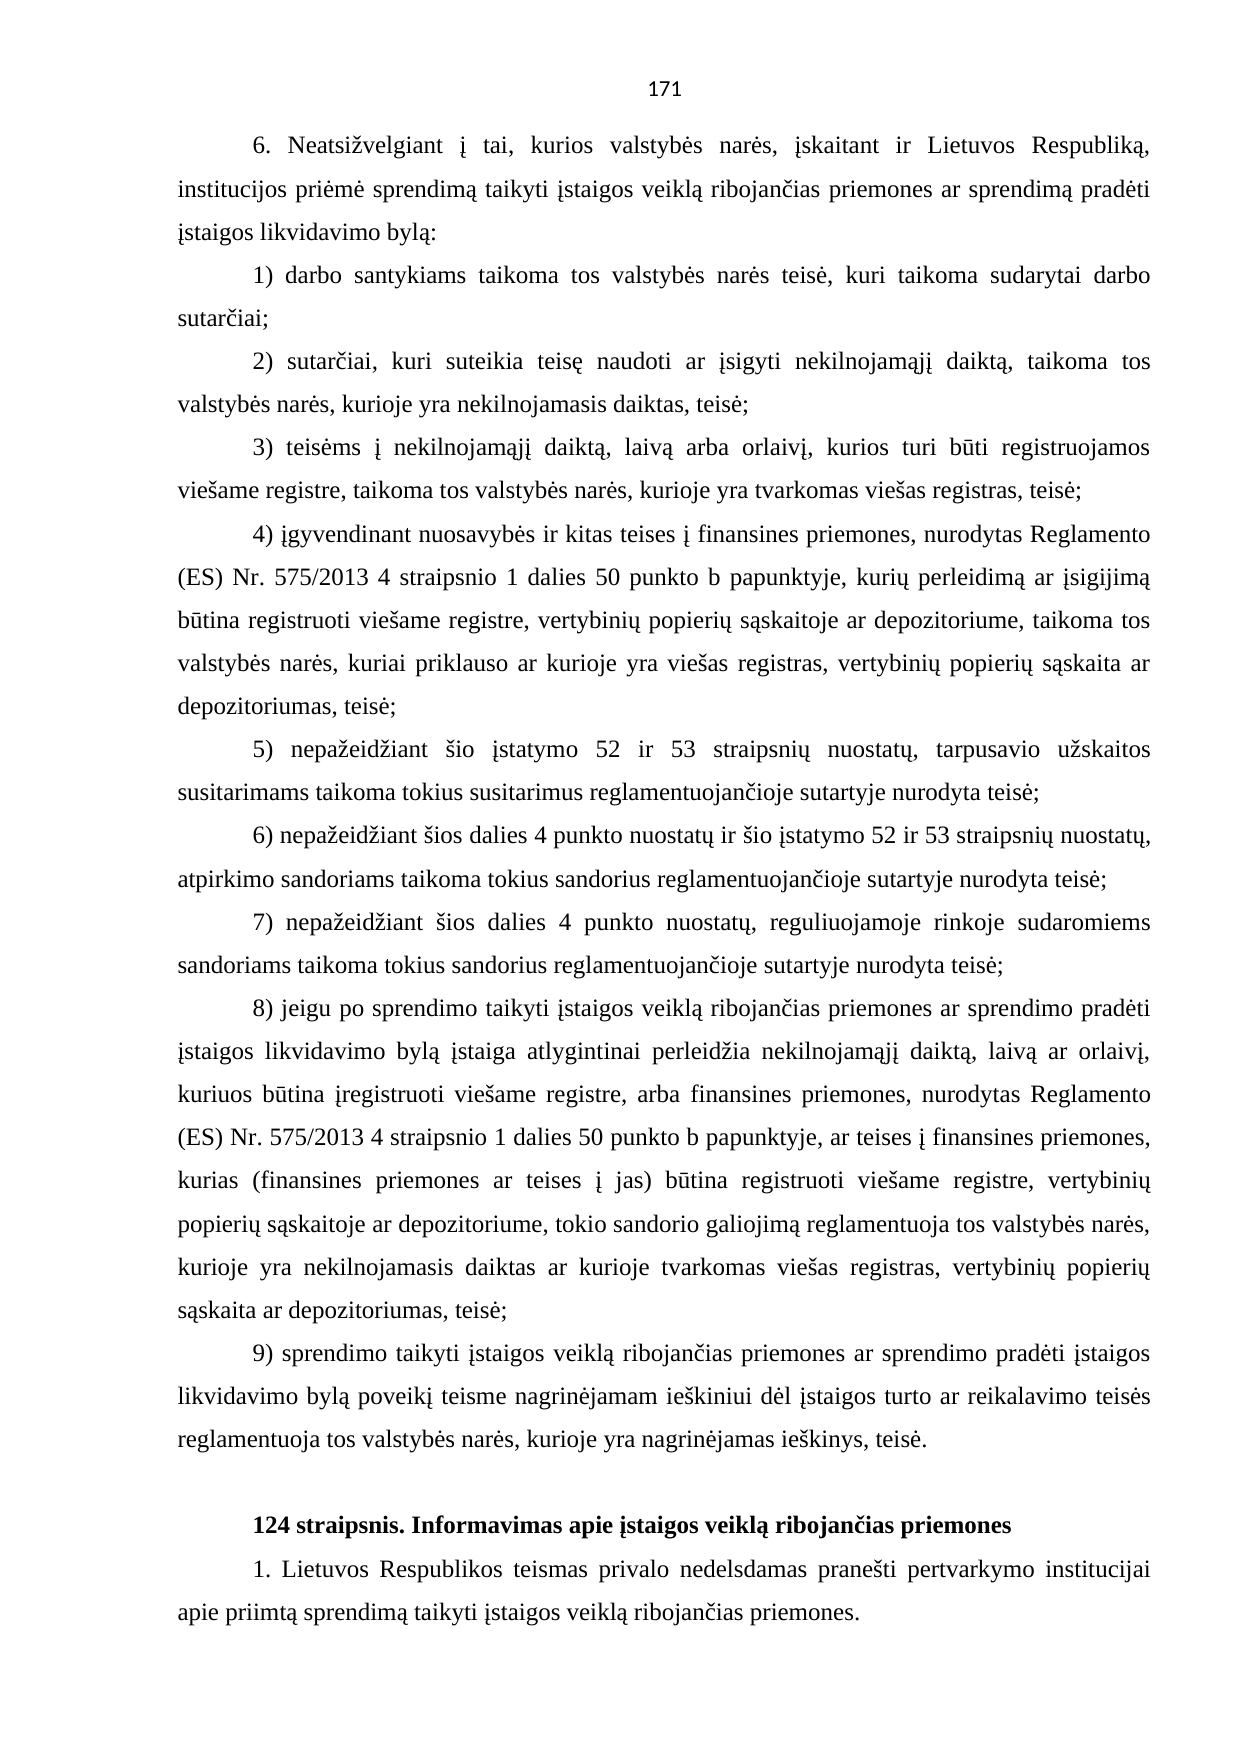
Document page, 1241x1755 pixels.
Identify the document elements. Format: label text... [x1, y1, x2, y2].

text 4) įgyvendinant nuosavybės ir kitas teises į finansines priemones, nurodytas Reglamento (ES) Nr. 575/2013 4 straipsnio 1 dalies 50 punkto b papunktyje, kurių perleidimą ar įsigijimą būtina registruoti viešame registre, vertybinių popierių sąskaitoje ar depozitoriume, taikoma tos valstybės narės, kuriai priklauso ar kurioje yra viešas registras, vertybinių popierių sąskaita ar depozitoriumas, teisė; [177, 519, 1152, 720]
text 5) nepažeidžiant šio įstatymo 52 ir 53 straipsnių nuostatų, tarpusavio užskaitos susitarimams taikoma tokius susitarimus reglamentuojančioje sutartyje nurodyta teisė; [177, 734, 1152, 806]
text 9) sprendimo taikyti įstaigos veiklą ribojančias priemones ar sprendimo pradėti įstaigos likvidavimo bylą poveikį teisme nagrinėjamam ieškiniui dėl įstaigos turto ar reikalavimo teisės reglamentuoja tos valstybės narės, kurioje yra nagrinėjamas ieškinys, teisė. [177, 1338, 1152, 1453]
text 1) darbo santykiams taikoma tos valstybės narės teisė, kuri taikoma sudarytai darbo sutarčiai; [177, 260, 1152, 332]
text 8) jeigu po sprendimo taikyti įstaigos veiklą ribojančias priemones ar sprendimo pradėti įstaigos likvidavimo bylą įstaiga atlygintinai perleidžia nekilnojamąjį daiktą, laivą ar orlaivį, kuriuos būtina įregistruoti viešame registre, arba finansines priemones, nurodytas Reglamento (ES) Nr. 575/2013 4 straipsnio 1 dalies 50 punkto b papunktyje, ar teises į finansines priemones, kurias (finansines priemones ar teises į jas) būtina registruoti viešame registre, vertybinių popierių sąskaitoje ar depozitoriume, tokio sandorio galiojimą reglamentuoja tos valstybės narės, kurioje yra nekilnojamasis daiktas ar kurioje tvarkomas viešas registras, vertybinių popierių sąskaita ar depozitoriumas, teisė; [177, 993, 1152, 1324]
text 7) nepažeidžiant šios dalies 4 punkto nuostatų, reguliuojamoje rinkoje sudaromiems sandoriams taikoma tokius sandorius reglamentuojančioje sutartyje nurodyta teisė; [177, 907, 1152, 979]
text 6. Neatsižvelgiant į tai, kurios valstybės narės, įskaitant ir Lietuvos Respubliką, institucijos priėmė sprendimą taikyti įstaigos veiklą ribojančias priemones ar sprendimą pradėti įstaigos likvidavimo bylą: [177, 131, 1152, 246]
text 6) nepažeidžiant šios dalies 4 punkto nuostatų ir šio įstatymo 52 ir 53 straipsnių nuostatų, atpirkimo sandoriams taikoma tokius sandorius reglamentuojančioje sutartyje nurodyta teisė; [177, 821, 1152, 892]
text 3) teisėms į nekilnojamąjį daiktą, laivą arba orlaivį, kurios turi būti registruojamos viešame registre, taikoma tos valstybės narės, kurioje yra tvarkomas viešas registras, teisė; [177, 432, 1152, 504]
text 2) sutarčiai, kuri suteikia teisę naudoti ar įsigyti nekilnojamąjį daiktą, taikoma tos valstybės narės, kurioje yra nekilnojamasis daiktas, teisė; [177, 346, 1152, 418]
text 124 straipsnis. Informavimas apie įstaigos veiklą ribojančias priemones [177, 1511, 1152, 1539]
text 1. Lietuvos Respublikos teismas privalo nedelsdamas pranešti pertvarkymo institucijai apie priimtą sprendimą taikyti įstaigos veiklą ribojančias priemones. [177, 1554, 1152, 1626]
